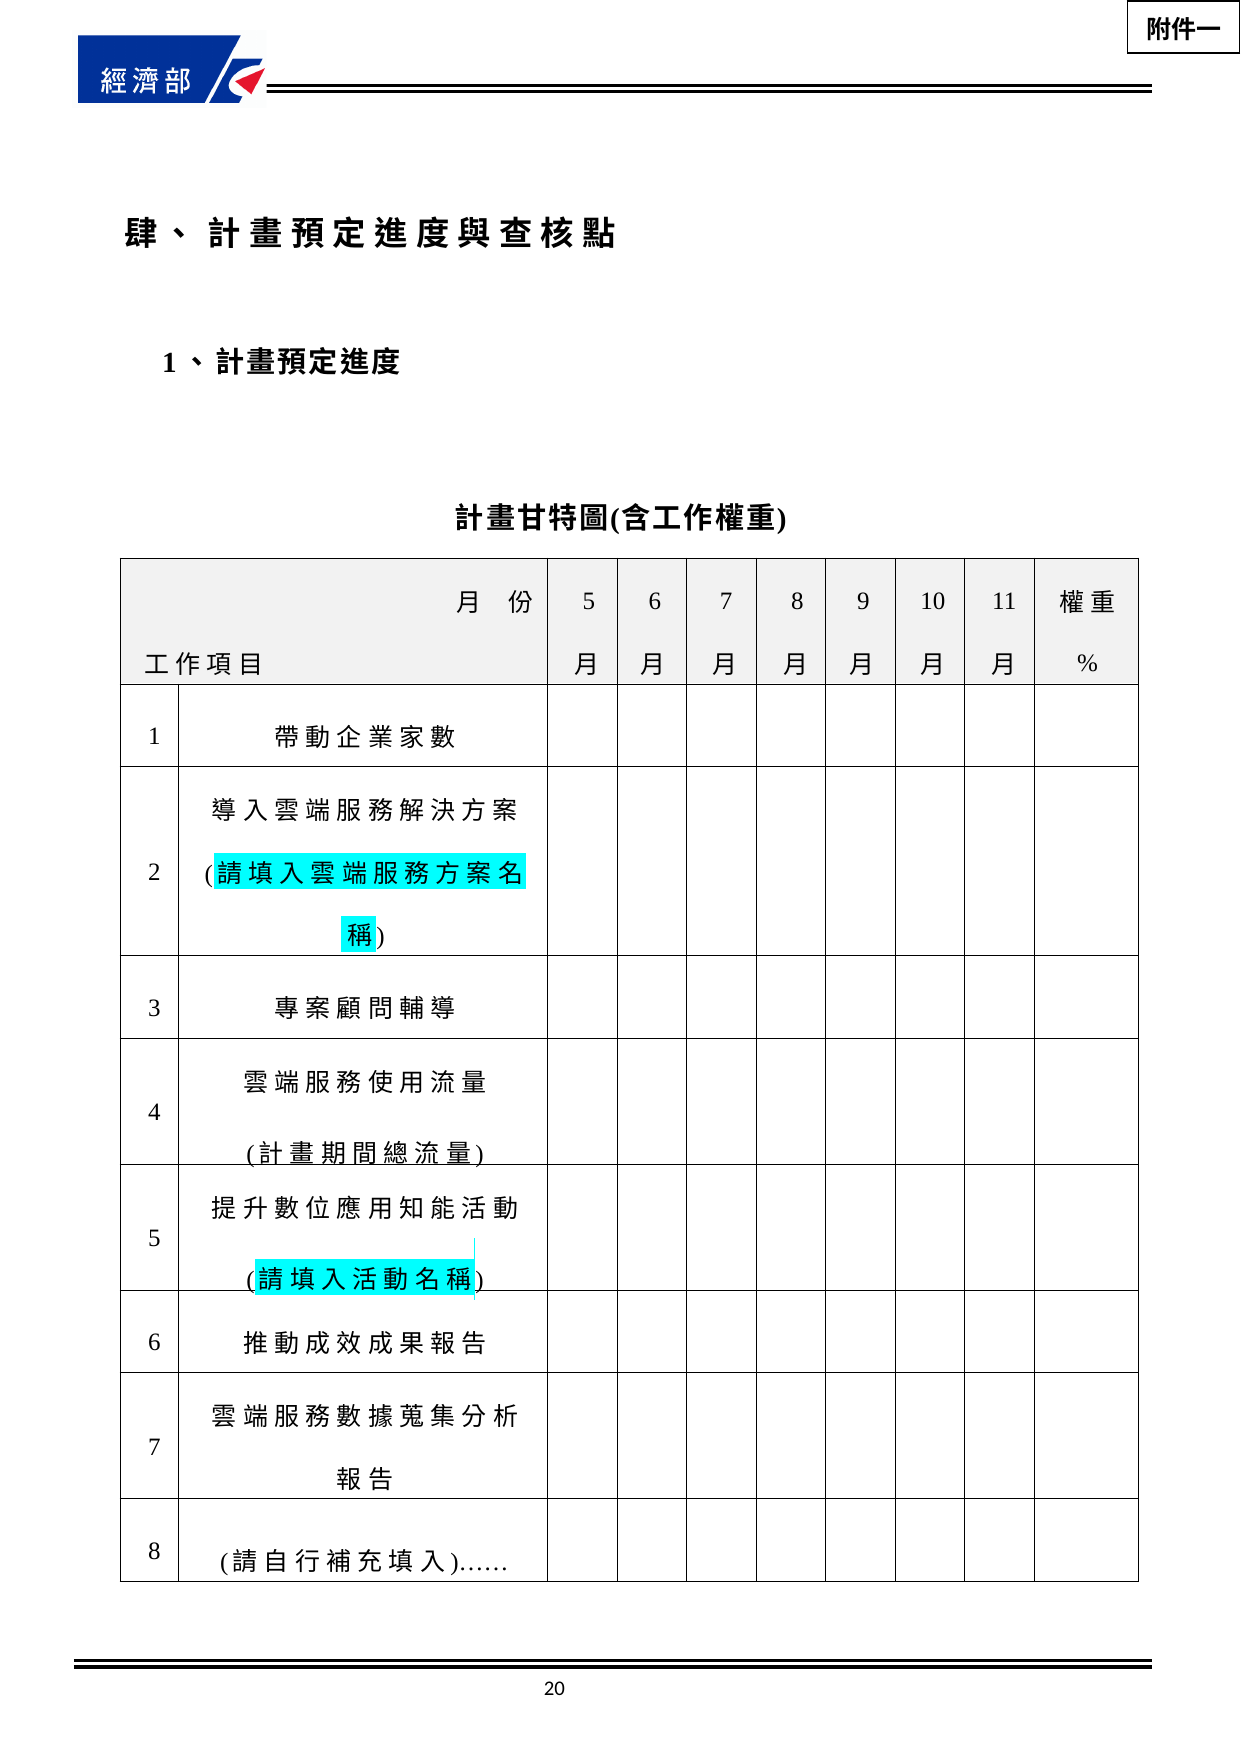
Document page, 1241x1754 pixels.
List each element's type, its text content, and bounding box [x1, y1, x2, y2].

table_cell [826, 1039, 895, 1163]
table_header 11月 [965, 559, 1034, 683]
table_cell 1 [121, 685, 178, 766]
table_cell [1035, 1499, 1138, 1581]
table_cell [965, 767, 1034, 955]
table_cell [757, 685, 825, 766]
table_cell [548, 1039, 617, 1163]
table_cell 推動成效成果報告 [179, 1291, 547, 1372]
table_cell 專案顧問輔導 [179, 956, 547, 1037]
table_cell [826, 956, 895, 1037]
table_cell [757, 1165, 825, 1289]
table_cell [687, 685, 756, 766]
table_cell [757, 1291, 825, 1372]
text 計畫甘特圖(含工作權重) [120, 432, 1120, 557]
table_header 7 月 [687, 559, 756, 683]
table_header 10月 [896, 559, 964, 683]
table_cell [896, 1291, 964, 1372]
table_cell [965, 1165, 1034, 1289]
table_cell [618, 1291, 686, 1372]
table_cell [548, 685, 617, 766]
table_cell 6 [121, 1291, 178, 1372]
table_cell [1035, 1291, 1138, 1372]
table_cell [1035, 1165, 1138, 1289]
subtitle 肆、計畫預定進度與查核點 [120, 189, 1120, 252]
table_cell [965, 685, 1034, 766]
list 計畫預定進度 [158, 276, 1120, 401]
table_cell [548, 1373, 617, 1498]
table_cell [548, 1291, 617, 1372]
table_cell [826, 767, 895, 955]
table_cell [826, 1373, 895, 1498]
table_cell [1035, 1373, 1138, 1498]
table_cell 5 [121, 1165, 178, 1289]
table_cell [757, 1373, 825, 1498]
table_cell [896, 1165, 964, 1289]
table_header 6 月 [618, 559, 686, 683]
table_cell [757, 956, 825, 1037]
table_cell [618, 1373, 686, 1498]
table_cell [618, 1165, 686, 1289]
table_cell [896, 1039, 964, 1163]
table_cell [757, 1499, 825, 1581]
table_cell 7 [121, 1373, 178, 1498]
table_cell [826, 1291, 895, 1372]
table_cell [1035, 956, 1138, 1037]
table_cell [687, 956, 756, 1037]
table_cell [896, 767, 964, 955]
table_cell [965, 1373, 1034, 1498]
table_cell [826, 685, 895, 766]
table_cell [618, 767, 686, 955]
table_cell [826, 1499, 895, 1581]
table_cell 雲端服務數據蒐集分析報告 [179, 1373, 547, 1498]
table_cell [896, 956, 964, 1037]
table_header 月 份 工作項目 [121, 559, 547, 683]
table_cell [757, 1039, 825, 1163]
table_cell 4 [121, 1039, 178, 1163]
table_cell [687, 1039, 756, 1163]
table_cell [618, 1499, 686, 1581]
table_cell [618, 685, 686, 766]
table_cell 雲端服務使用流量 (計畫期間總流量) [179, 1039, 547, 1163]
table_cell [896, 685, 964, 766]
table_cell [687, 1165, 756, 1289]
table_cell 3 [121, 956, 178, 1037]
table_cell [548, 956, 617, 1037]
table_cell [896, 1373, 964, 1498]
table_cell [687, 1373, 756, 1498]
table_cell [618, 956, 686, 1037]
table_cell [687, 1499, 756, 1581]
table_cell [548, 1165, 617, 1289]
table_cell [896, 1499, 964, 1581]
table_cell [826, 1165, 895, 1289]
table_cell [1035, 1039, 1138, 1163]
table_cell [1035, 685, 1138, 766]
table_cell [965, 956, 1034, 1037]
table_cell [687, 767, 756, 955]
table_cell 2 [121, 767, 178, 955]
table_cell 8 [121, 1499, 178, 1581]
table_cell 帶動企業家數 [179, 685, 547, 766]
table_cell [687, 1291, 756, 1372]
table_header 5 月 [548, 559, 617, 683]
table_header 8 月 [757, 559, 825, 683]
table_cell [1035, 767, 1138, 955]
table_cell [618, 1039, 686, 1163]
table_cell [548, 1499, 617, 1581]
table_cell [965, 1499, 1034, 1581]
table_cell 導入雲端服務解決方案 (請填入雲端服務方案名稱) [179, 767, 547, 955]
table_cell 提升數位應用知能活動 (請填入活動名稱) [179, 1165, 547, 1289]
table_cell [965, 1291, 1034, 1372]
table_cell [757, 767, 825, 955]
table_cell [965, 1039, 1034, 1163]
table_header 9 月 [826, 559, 895, 683]
table_header 權重% [1035, 559, 1138, 683]
table_cell (請自行補充填入)…… [179, 1499, 547, 1581]
table_cell [548, 767, 617, 955]
